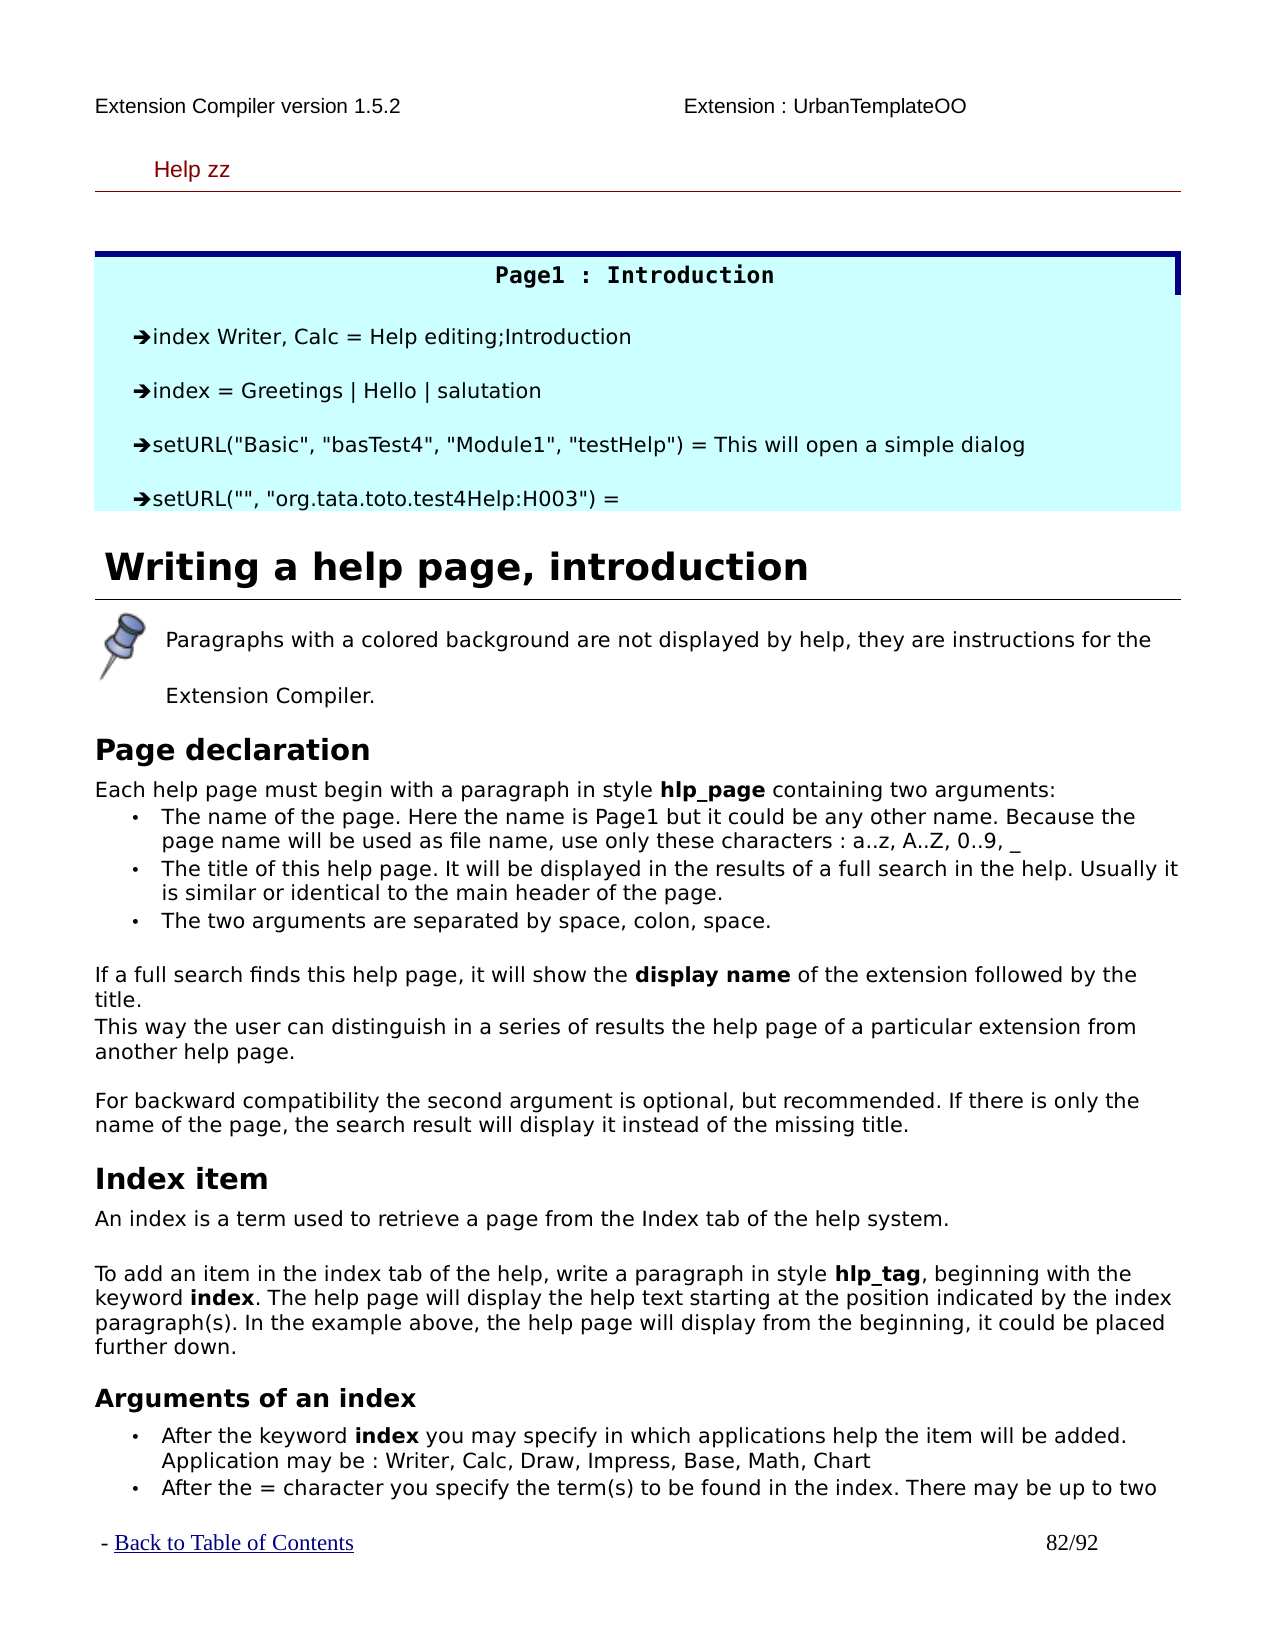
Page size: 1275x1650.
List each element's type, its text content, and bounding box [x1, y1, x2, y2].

text To add an item in the index tab of the help, write a paragraph in style hlp_tag, beginning with the keyword index. The help page will display the help text starting at the position indicated by the index paragraph(s). In the example above, the help page will display from the beginning, it could be placed further down. [94, 1262, 1181, 1360]
text Writing a help page, introduction [94, 536, 1181, 599]
list index Writer, Calc = Help editing;Introduction [94, 325, 1181, 349]
text If a full search finds this help page, it will show the display name of the extension followed by the title. [94, 963, 1181, 1012]
list Paragraphs with a colored background are not displayed by help, they are instructions for the Extension Compiler. [94, 611, 1181, 708]
list index = Greetings | Hello | salutation [94, 379, 1181, 403]
list After the keyword index you may specify in which applications help the item will be added. Application may be : Writer, Calc, Draw, Impress, Base, Math, Chart [132, 1424, 1181, 1473]
text This way the user can distinguish in a series of results the help page of a particular extension from another help page. For backward compatibility the second argument is optional, but recommended. If there is only the name of the page, the search result will display it instead of the missing title. [94, 1015, 1181, 1138]
text Page declaration [94, 733, 1181, 767]
text Arguments of an index [94, 1384, 1181, 1413]
text Page1 : Introduction [94, 252, 1175, 295]
text An index is a term used to retrieve a page from the Index tab of the help system. [94, 1207, 1181, 1232]
picture [95, 611, 151, 683]
list After the = character you specify the term(s) to be found in the index. There may be up to two [132, 1476, 1181, 1501]
list The name of the page. Here the name is Page1 but it could be any other name. Because the page name will be used as file name, use only these characters : a..z, A..Z, 0..9, _ [132, 805, 1181, 854]
text Each help page must begin with a paragraph in style hlp_page containing two arguments: [94, 777, 1181, 802]
text Help zz [94, 147, 1181, 192]
list setURL("", "org.tata.toto.test4Help:H003") = [94, 487, 1181, 511]
text Index item [94, 1162, 1181, 1196]
list The title of this help page. It will be displayed in the results of a full search in the help. Usually it is similar or identical to the main header of the page. [132, 857, 1181, 906]
list The two arguments are separated by space, colon, space. [132, 909, 1181, 933]
list setURL("Basic", "basTest4", "Module1", "testHelp") = This will open a simple dialog [94, 433, 1181, 457]
